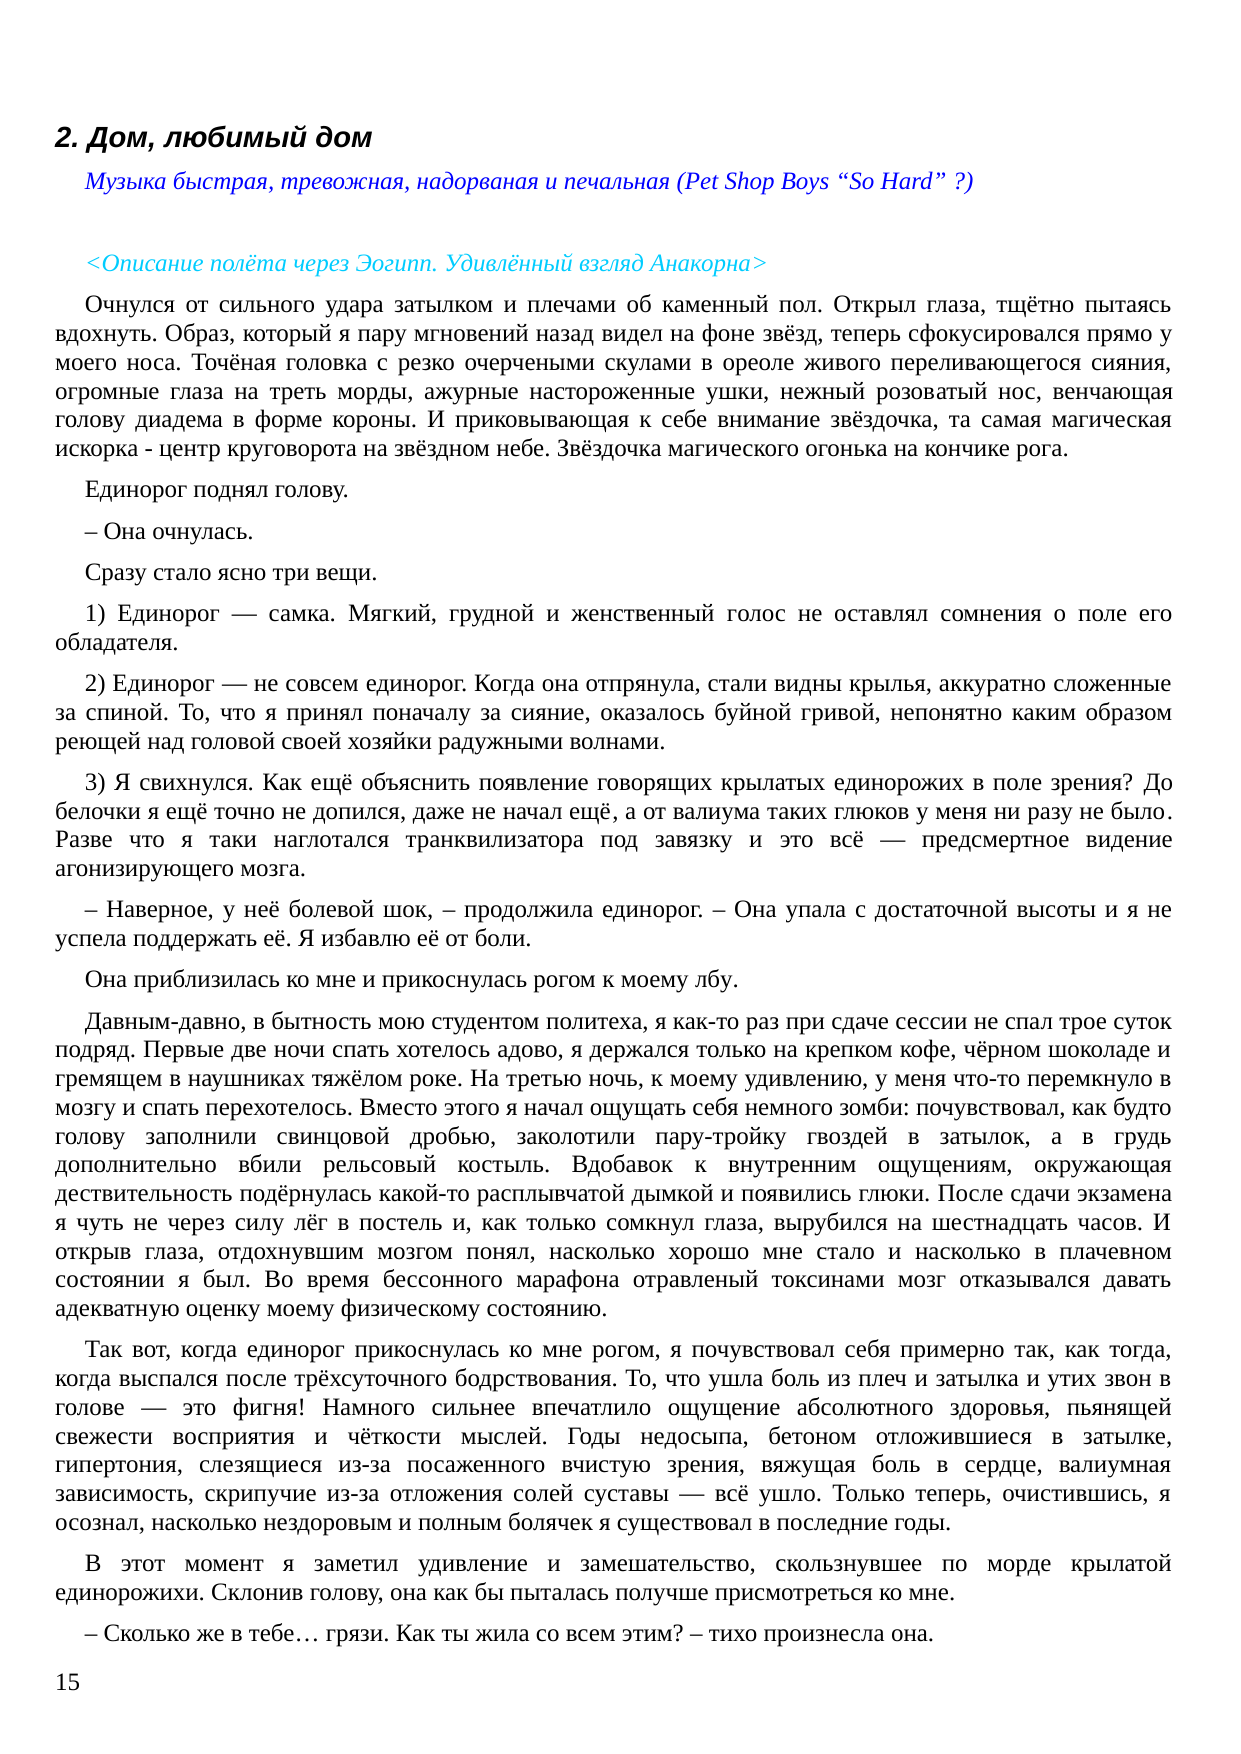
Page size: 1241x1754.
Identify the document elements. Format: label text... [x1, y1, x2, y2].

text Единорог поднял голову. [55, 474, 1173, 503]
text Очнулся от сильного удара затылком и плечами об каменный пол. Открыл глаза, тщётно пытаясь вдохнуть. Образ, который я пару мгновений назад видел на фоне звёзд, теперь сфокусировался прямо у моего носа. Точёная головка с резко очерчеными скулами в ореоле живого переливающегося сияния, огромные глаза на треть морды, ажурные настороженные ушки, нежный розоватый нос, венчающая голову диадема в форме короны. И приковывающая к себе внимание звёздочка, та самая магическая искорка - центр круговорота на звёздном небе. Звёздочка магического огонька на кончике рога. [55, 289, 1173, 462]
text Музыка быстрая, тревожная, надорваная и печальная (Pet Shop Boys “So Hard” ?) [55, 166, 1173, 194]
text Сразу стало ясно три вещи. [55, 557, 1173, 586]
text – Наверное, у неё болевой шок, – продолжила единорог. – Она упала с достаточной высоты и я не успела поддержать её. Я избавлю её от боли. [55, 894, 1173, 952]
text 2) Единорог — не совсем единорог. Когда она отпрянула, стали видны крылья, аккуратно сложенные за спиной. То, что я принял поначалу за сияние, оказалось буйной гривой, непонятно каким образом реющей над головой своей хозяйки радужными волнами. [55, 668, 1173, 754]
text <Описание полёта через Эогипп. Удивлённый взгляд Анакорна> [55, 248, 1173, 277]
text – Сколько же в тебе… грязи. Как ты жила со всем этим? – тихо произнесла она. [55, 1618, 1173, 1647]
text – Она очнулась. [55, 516, 1173, 544]
text В этот момент я заметил удивление и замешательство, скользнувшее по морде крылатой единорожихи. Склонив голову, она как бы пыталась получше присмотреться ко мне. [55, 1548, 1173, 1606]
text 3) Я свихнулся. Как ещё объяснить появление говорящих крылатых единорожих в поле зрения? До белочки я ещё точно не допился, даже не начал ещё, а от валиума таких глюков у меня ни разу не было. Разве что я таки наглотался транквилизатора под завязку и это всё — предсмертное видение агонизирующего мозга. [55, 767, 1173, 882]
text Она приблизилась ко мне и прикоснулась рогом к моему лбу. [55, 964, 1173, 993]
text Давным-давно, в бытность мою студентом политеха, я как-то раз при сдаче сессии не спал трое суток подряд. Первые две ночи спать хотелось адово, я держался только на крепком кофе, чёрном шоколаде и гремящем в наушниках тяжёлом роке. На третью ночь, к моему удивлению, у меня что-то перемкнуло в мозгу и спать перехотелось. Вместо этого я начал ощущать себя немного зомби: почувствовал, как будто голову заполнили свинцовой дробью, заколотили пару-тройку гвоздей в затылок, а в грудь дополнительно вбили рельсовый костыль. Вдобавок к внутренним ощущениям, окружающая дествительность подёрнулась какой-то расплывчатой дымкой и появились глюки. После сдачи экзамена я чуть не через силу лёг в постель и, как только сомкнул глаза, вырубился на шестнадцать часов. И открыв глаза, отдохнувшим мозгом понял, насколько хорошо мне стало и насколько в плачевном состоянии я был. Во время бессонного марафона отравленый токсинами мозг отказывался давать адекватную оценку моему физическому состоянию. [55, 1006, 1173, 1322]
text 1) Единорог — самка. Мягкий, грудной и женственный голос не оставлял сомнения о поле его обладателя. [55, 598, 1173, 656]
text Так вот, когда единорог прикоснулась ко мне рогом, я почувствовал себя примерно так, как тогда, когда выспался после трёхсуточного бодрствования. То, что ушла боль из плеч и затылка и утих звон в голове — это фигня! Намного сильнее впечатлило ощущение абсолютного здоровья, пьянящей свежести восприятия и чёткости мыслей. Годы недосыпа, бетоном отложившиеся в затылке, гипертония, слезящиеся из-за посаженного вчистую зрения, вяжущая боль в сердце, валиумная зависимость, скрипучие из-за отложения солей суставы — всё ушло. Только теперь, очистившись, я осознал, насколько нездоровым и полным болячек я существовал в последние годы. [55, 1334, 1173, 1536]
subtitle 2. Дом, любимый дом [55, 120, 1173, 153]
